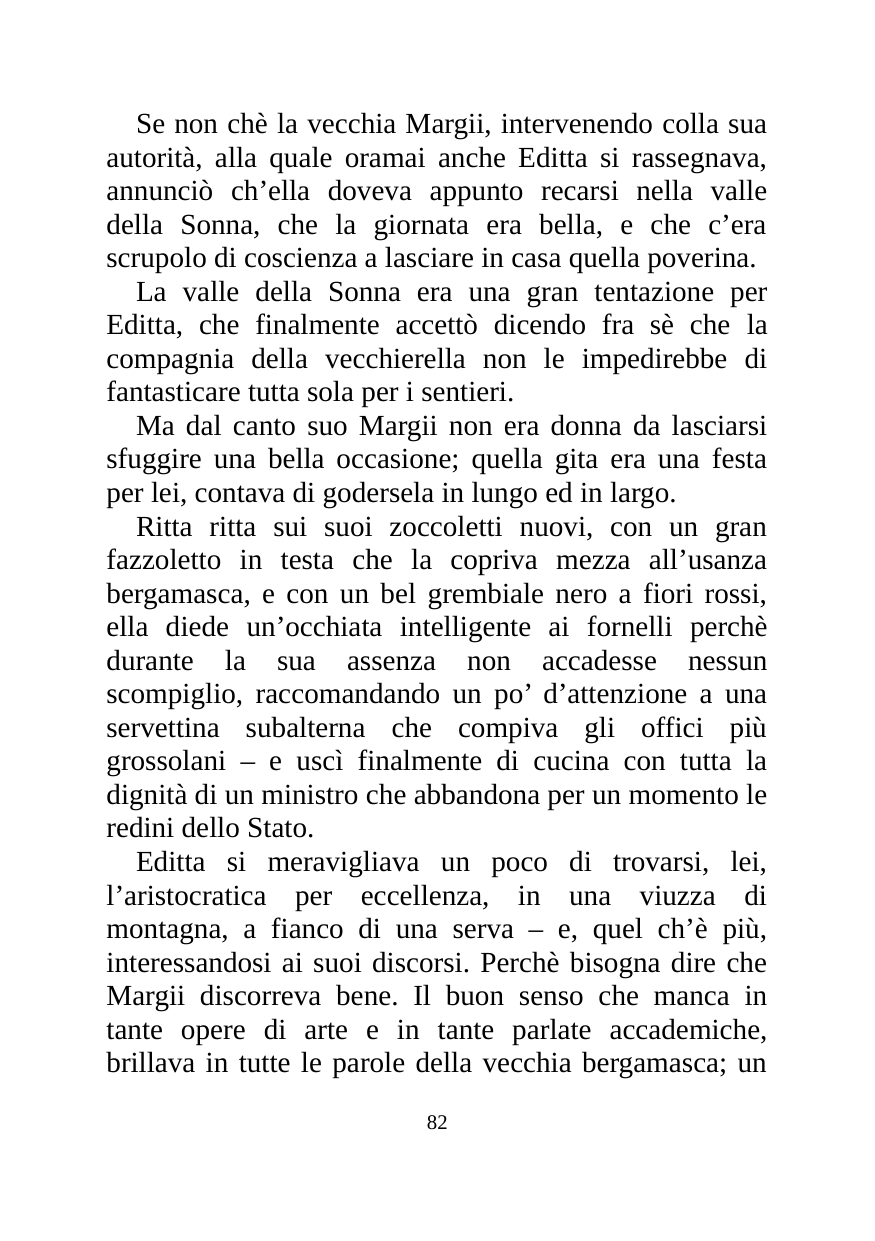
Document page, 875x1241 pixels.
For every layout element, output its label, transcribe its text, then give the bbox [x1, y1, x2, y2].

text La valle della Sonna era una gran tentazione per Editta, che finalmente accettò dicendo fra sè che la compagnia della vecchierella non le impedirebbe di fantasticare tutta sola per i sentieri. [106, 274, 768, 408]
text Se non chè la vecchia Margii, intervenendo colla sua autorità, alla quale oramai anche Editta si rassegnava, annunciò ch’ella doveva appunto recarsi nella valle della Sonna, che la giornata era bella, e che c’era scrupolo di coscienza a lasciare in casa quella poverina. [106, 106, 768, 274]
text Editta si meravigliava un poco di trovarsi, lei, l’aristocratica per eccellenza, in una viuzza di montagna, a fianco di una serva – e, quel ch’è più, interessandosi ai suoi discorsi. Perchè bisogna dire che Margii discorreva bene. Il buon senso che manca in tante opere di arte e in tante parlate accademiche, brillava in tutte le parole della vecchia bergamasca; un [106, 844, 768, 1079]
text Ritta ritta sui suoi zoccoletti nuovi, con un gran fazzoletto in testa che la copriva mezza all’usanza bergamasca, e con un bel grembiale nero a fiori rossi, ella diede un’occhiata intelligente ai fornelli perchè durante la sua assenza non accadesse nessun scompiglio, raccomandando un po’ d’attenzione a una servettina subalterna che compiva gli offici più grossolani – e uscì finalmente di cucina con tutta la dignità di un ministro che abbandona per un momento le redini dello Stato. [106, 509, 768, 844]
text Ma dal canto suo Margii non era donna da lasciarsi sfuggire una bella occasione; quella gita era una festa per lei, contava di godersela in lungo ed in largo. [106, 408, 768, 509]
